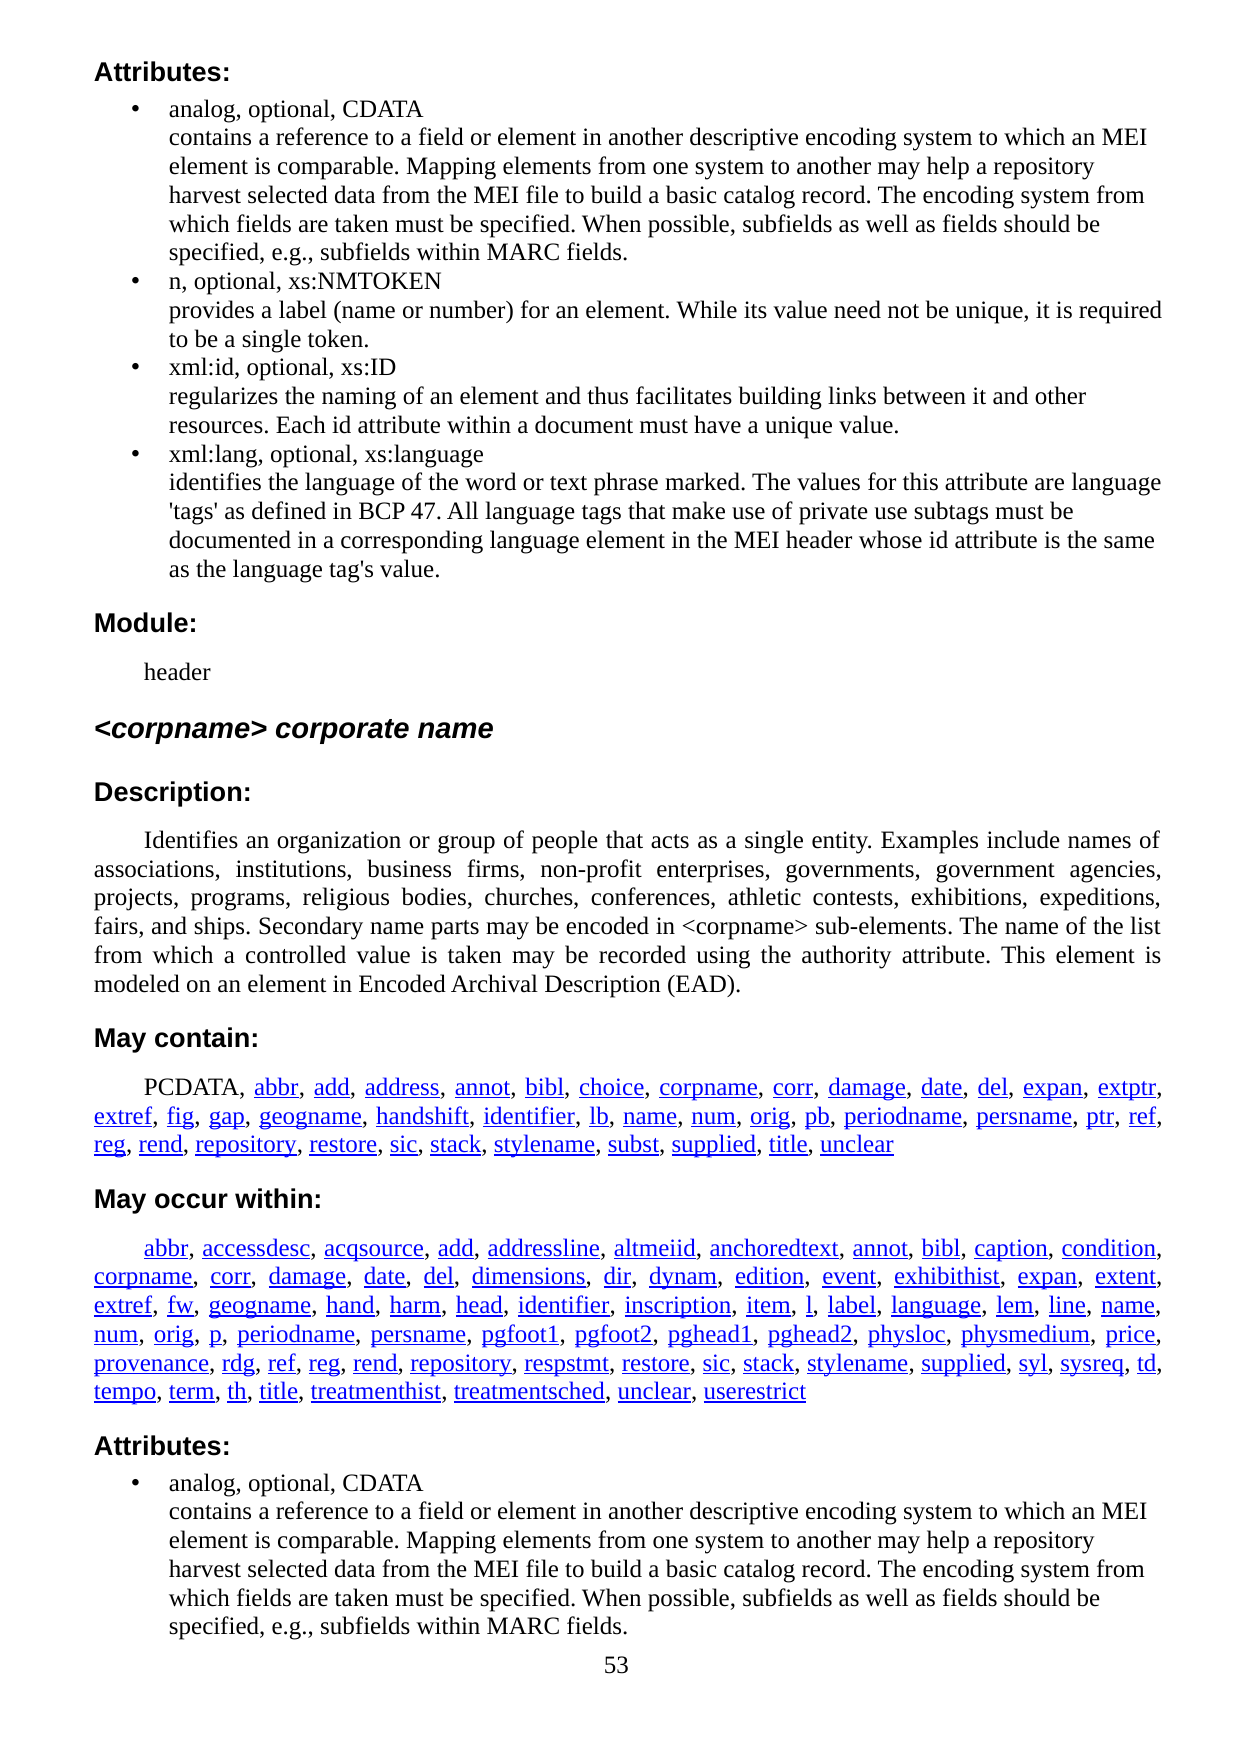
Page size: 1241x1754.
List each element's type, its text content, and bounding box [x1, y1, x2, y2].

list analog, optional, CDATA contains a reference to a field or element in another descriptive encoding system to which an MEI element is comparable. Mapping elements from one system to another may help a repository harvest selected data from the MEI file to build a basic catalog record. The encoding system from which fields are taken must be specified. When possible, subfields as well as fields should be specified, e.g., subfields within MARC fields. [131, 94, 1162, 266]
text Identifies an organization or group of people that acts as a single entity. Examples include names of associations, institutions, business firms, non-profit enterprises, governments, government agencies, projects, programs, religious bodies, churches, conferences, athletic contests, exhibitions, expeditions, fairs, and ships. Secondary name parts may be encoded in <corpname> sub-elements. The name of the list from which a controlled value is taken may be recorded using the authority attribute. This element is modeled on an element in Encoded Archival Description (EAD). [94, 825, 1162, 997]
subtitle Attributes: [94, 1430, 1162, 1461]
text abbr, accessdesc, acqsource, add, addressline, altmeiid, anchoredtext, annot, bibl, caption, condition, corpname, corr, damage, date, del, dimensions, dir, dynam, edition, event, exhibithist, expan, extent, extref, fw, geogname, hand, harm, head, identifier, inscription, item, l, label, language, lem, line, name, num, orig, p, periodname, persname, pgfoot1, pgfoot2, pghead1, pghead2, physloc, physmedium, price, provenance, rdg, ref, reg, rend, repository, respstmt, restore, sic, stack, stylename, supplied, syl, sysreq, td, tempo, term, th, title, treatmenthist, treatmentsched, unclear, userestrict [94, 1233, 1162, 1405]
text header [94, 657, 1162, 686]
subtitle Module: [94, 607, 1162, 639]
text PCDATA, abbr, add, address, annot, bibl, choice, corpname, corr, damage, date, del, expan, extptr, extref, fig, gap, geogname, handshift, identifier, lb, name, num, orig, pb, periodname, persname, ptr, ref, reg, rend, repository, restore, sic, stack, stylename, subst, supplied, title, unclear [94, 1072, 1162, 1158]
subtitle Description: [94, 776, 1162, 807]
subtitle May contain: [94, 1022, 1162, 1054]
list analog, optional, CDATA contains a reference to a field or element in another descriptive encoding system to which an MEI element is comparable. Mapping elements from one system to another may help a repository harvest selected data from the MEI file to build a basic catalog record. The encoding system from which fields are taken must be specified. When possible, subfields as well as fields should be specified, e.g., subfields within MARC fields. [131, 1468, 1162, 1640]
subtitle Attributes: [94, 56, 1162, 87]
list n, optional, xs:NMTOKEN provides a label (name or number) for an element. While its value need not be unique, it is required to be a single token. [131, 266, 1162, 352]
subtitle May occur within: [94, 1183, 1162, 1214]
list xml:lang, optional, xs:language identifies the language of the word or text phrase marked. The values for this attribute are language 'tags' as defined in BCP 47. All language tags that make use of private use subtags must be documented in a corresponding language element in the MEI header whose id attribute is the same as the language tag's value. [131, 439, 1162, 582]
subtitle <corpname> corporate name [94, 711, 1162, 744]
list xml:id, optional, xs:ID regularizes the naming of an element and thus facilitates building links between it and other resources. Each id attribute within a document must have a unique value. [131, 352, 1162, 439]
